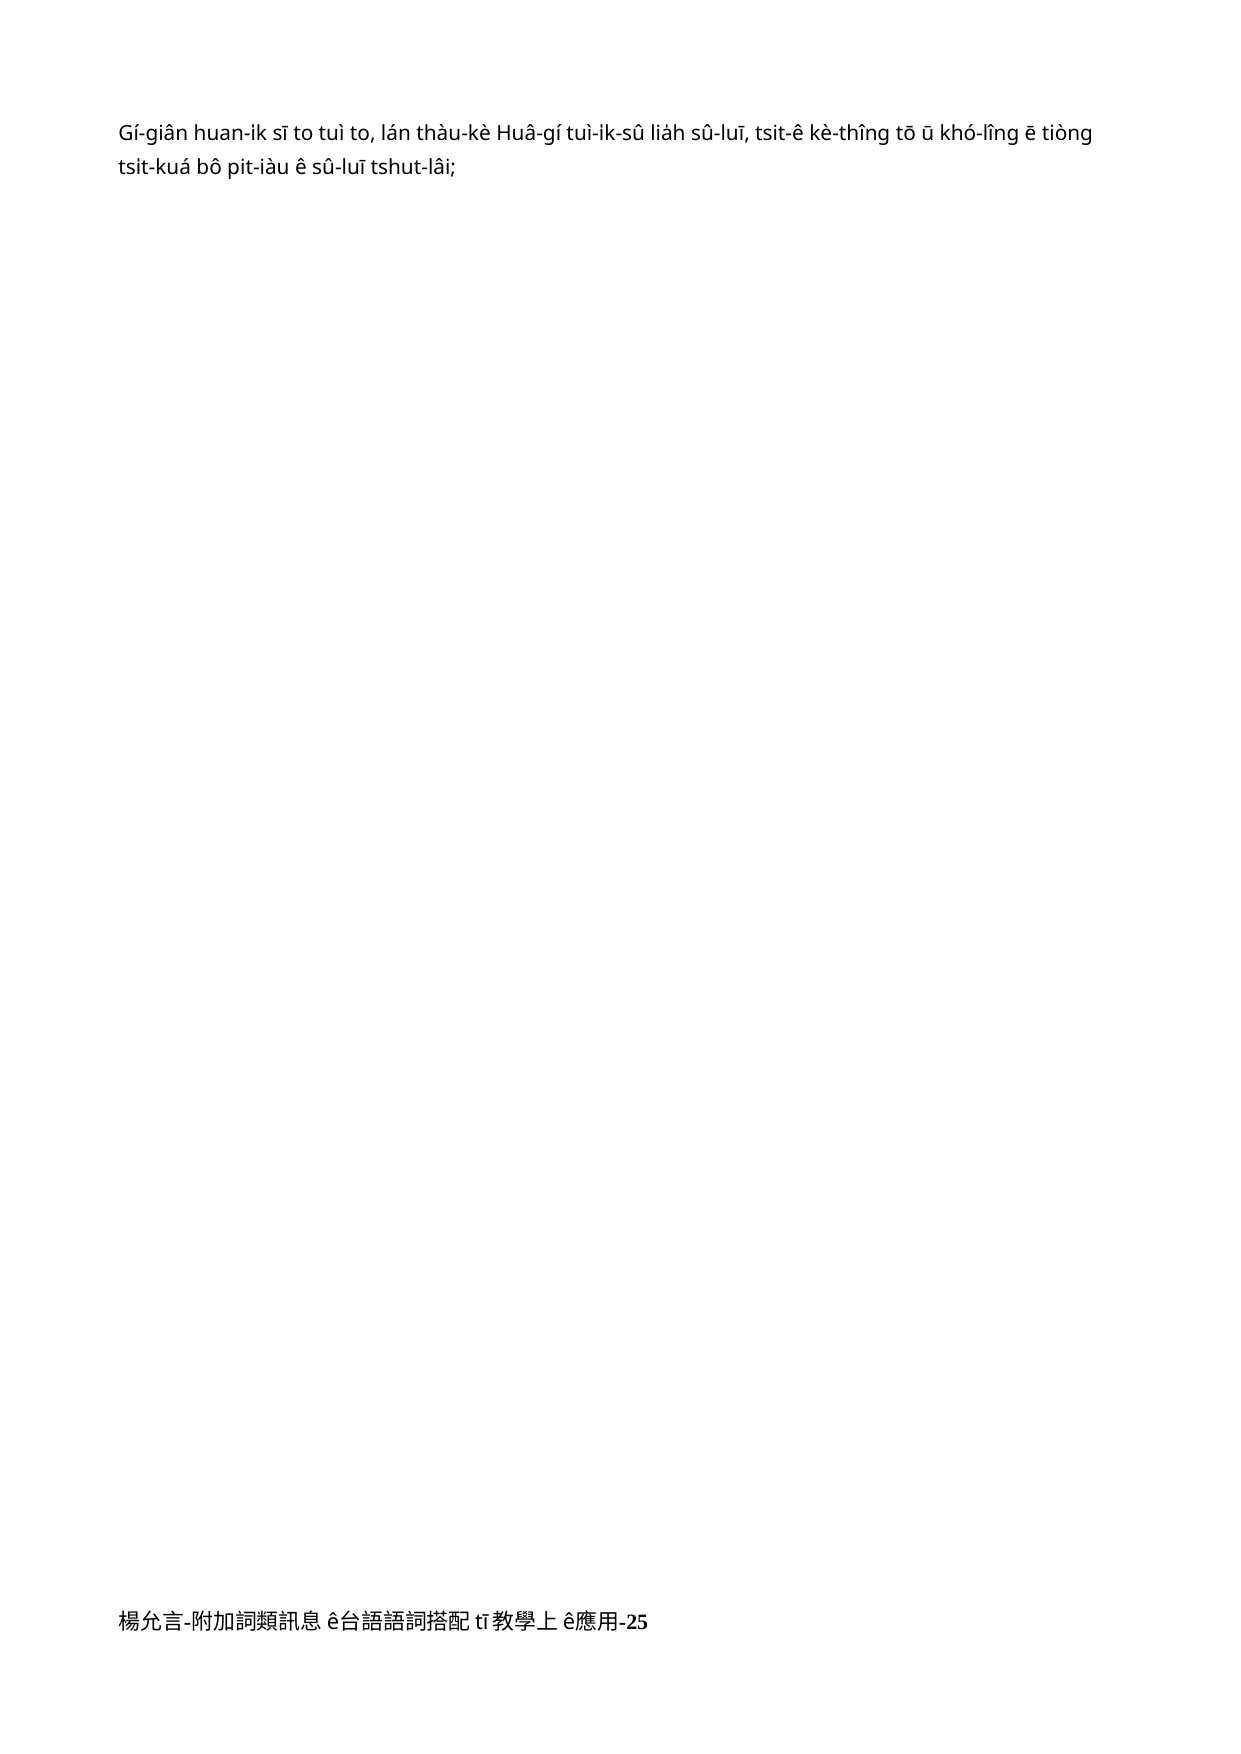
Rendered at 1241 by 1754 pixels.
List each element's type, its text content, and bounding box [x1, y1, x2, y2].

text Gí-giân huan-i̍k sī to tuì to, lán thàu-kè Huâ-gí tuì-i̍k-sû lia̍h sû-luī, tsit-ê kè-thîng tō ū khó-lîng ē tiòng tsi̍t-kuá bô pit-iàu ê sû-luī tshut-lâi; [118, 118, 1122, 181]
